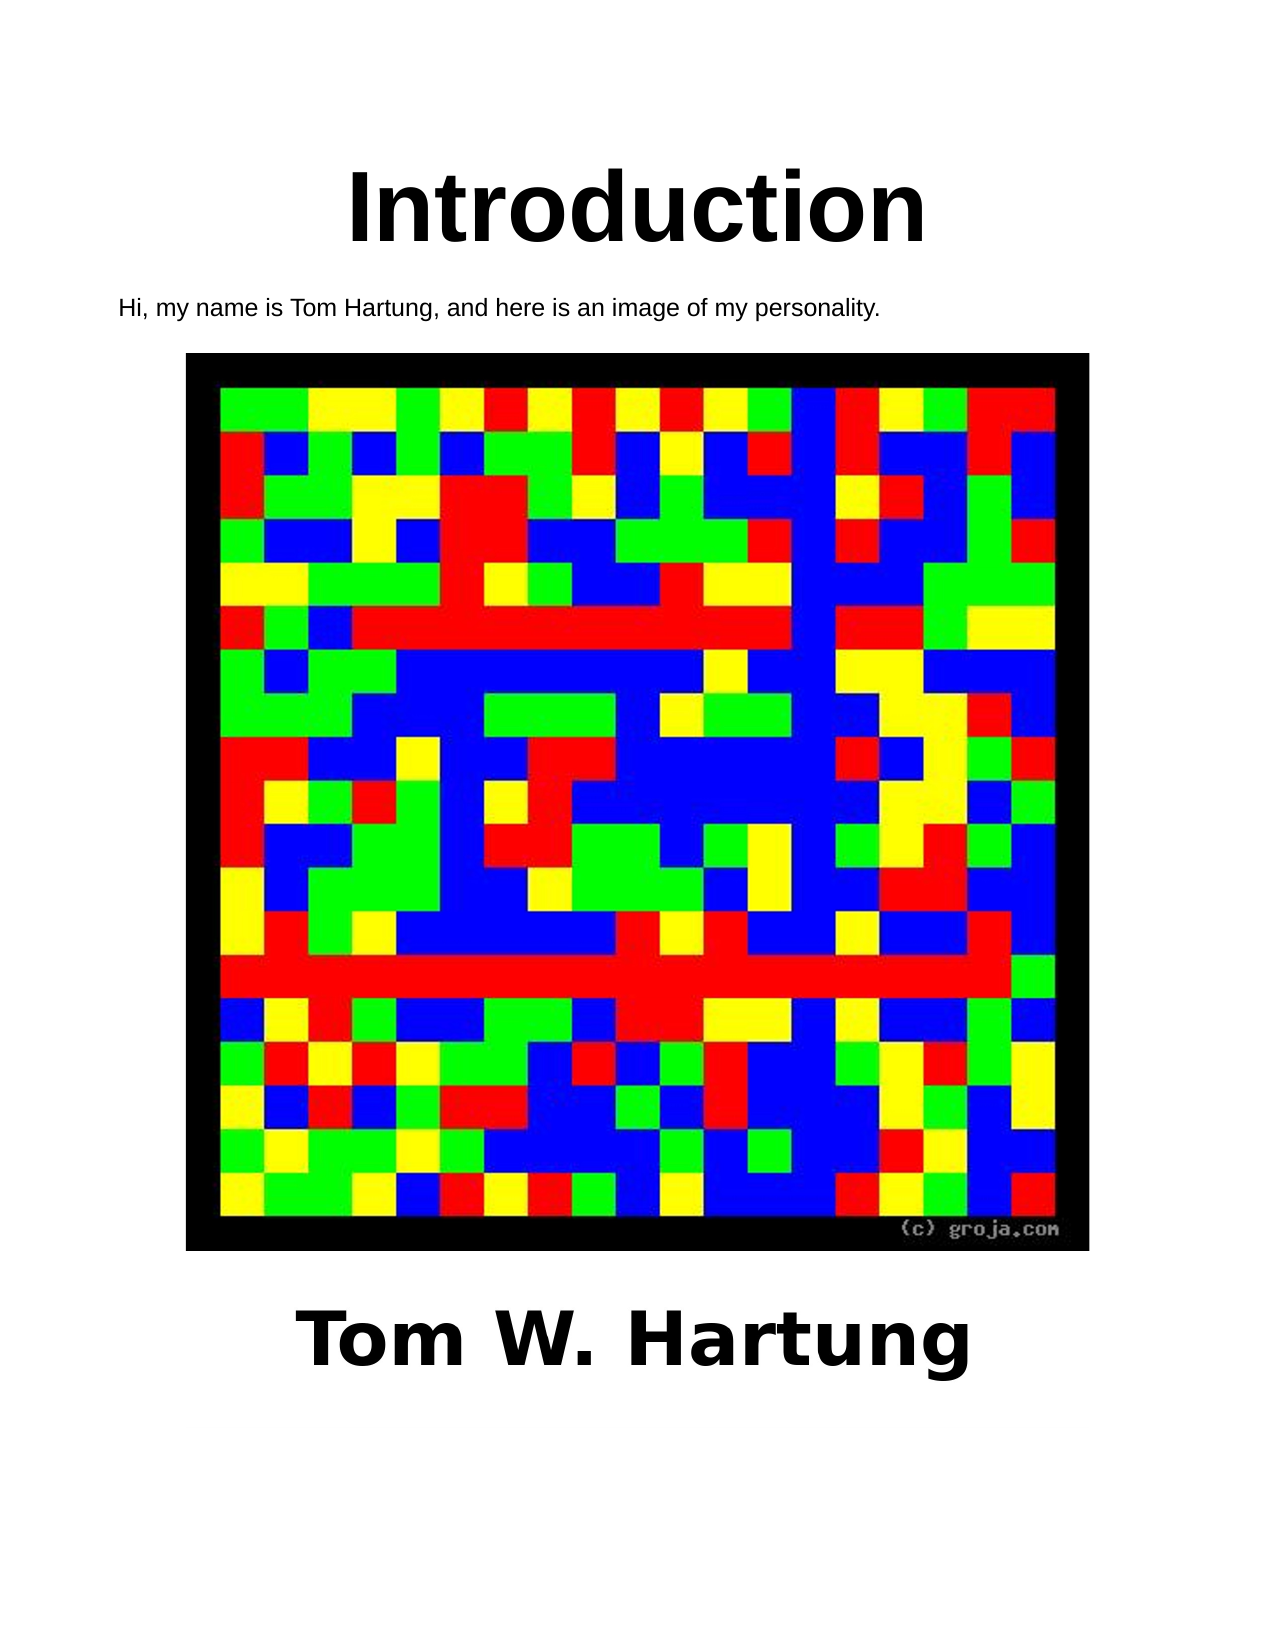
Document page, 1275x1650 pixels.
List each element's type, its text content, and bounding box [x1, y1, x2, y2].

subtitle Introduction [118, 148, 1157, 263]
picture [185, 353, 1090, 1428]
text Hi, my name is Tom Hartung, and here is an image of my personality. [118, 293, 1157, 322]
